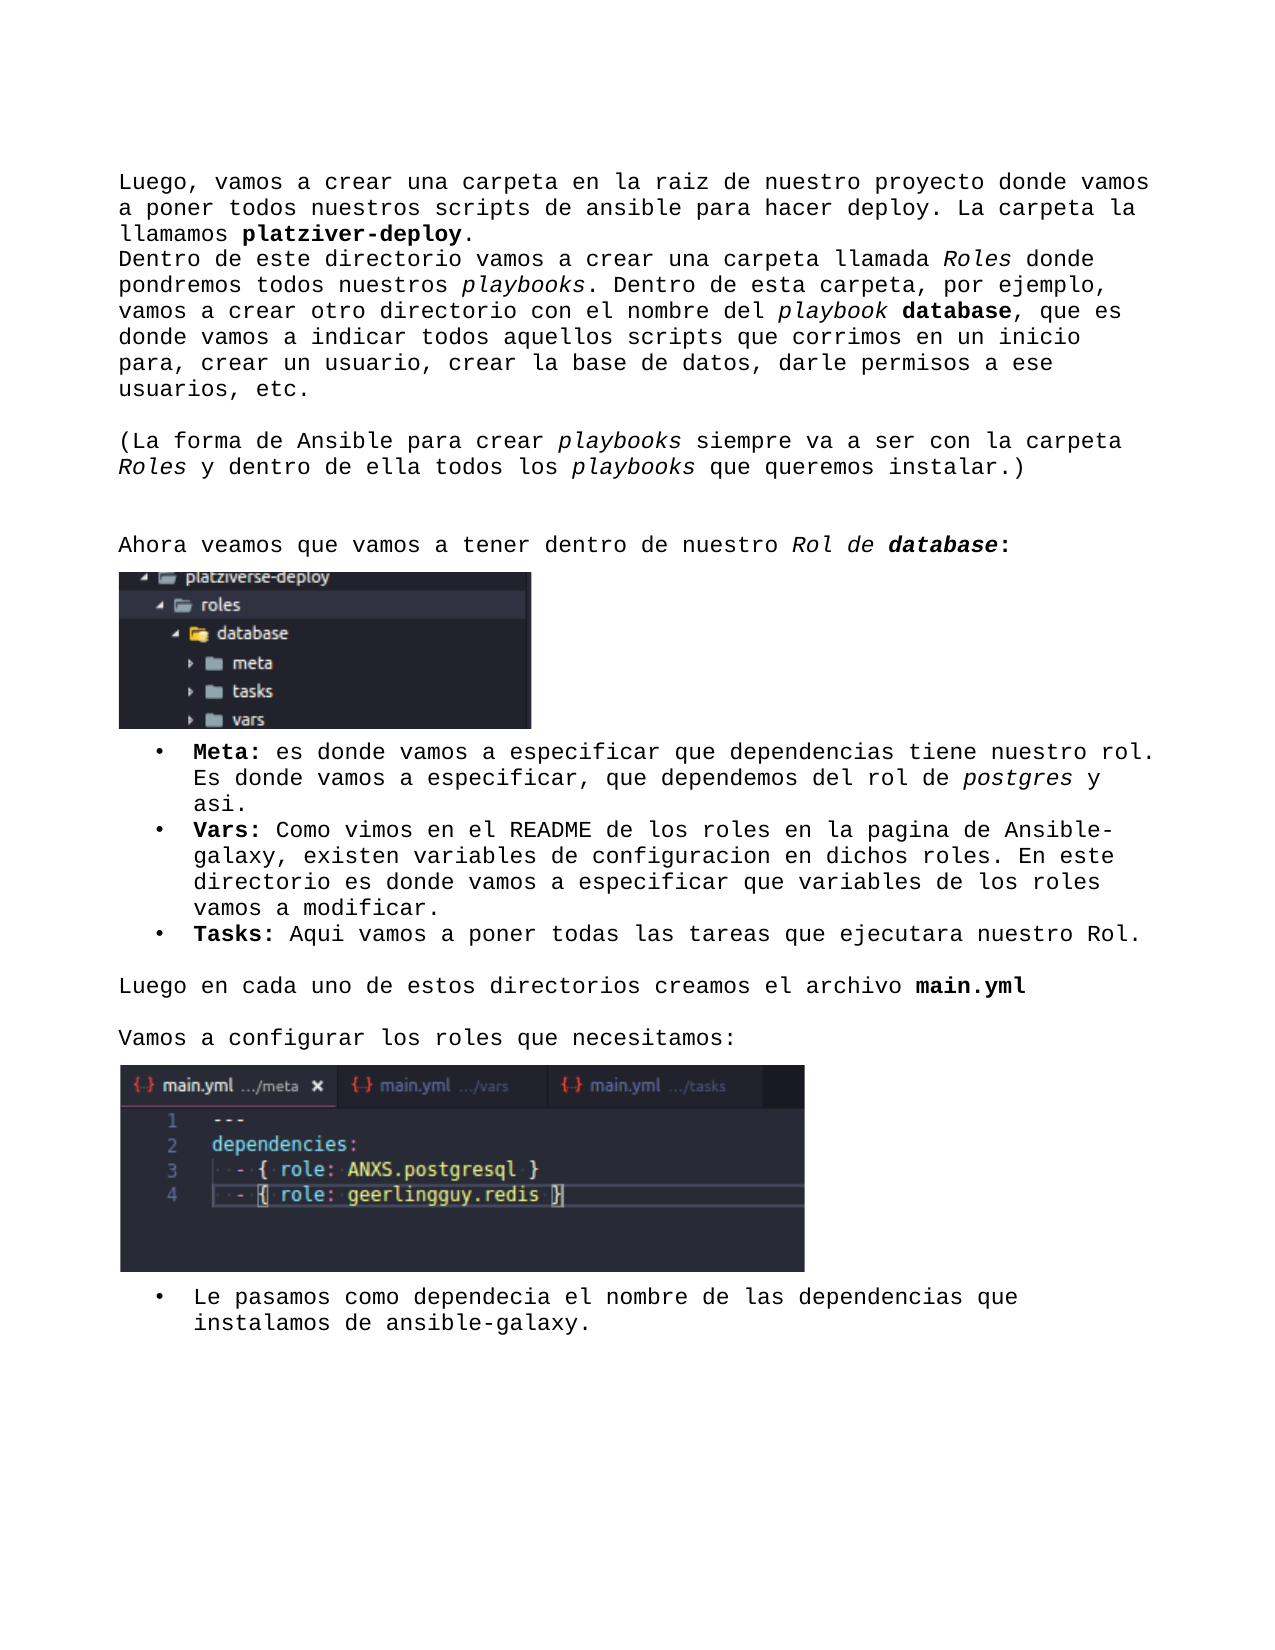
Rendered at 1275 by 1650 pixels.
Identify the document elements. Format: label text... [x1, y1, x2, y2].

text Dentro de este directorio vamos a crear una carpeta llamada Roles donde pondremos todos nuestros playbooks. Dentro de esta carpeta, por ejemplo, vamos a crear otro directorio con el nombre del playbook database, que es donde vamos a indicar todos aquellos scripts que corrimos en un inicio para, crear un usuario, crear la base de datos, darle permisos a ese usuarios, etc. [118, 248, 1157, 403]
text Vamos a configurar los roles que necesitamos: [118, 1026, 1157, 1052]
list Tasks: Aqui vamos a poner todas las tareas que ejecutara nuestro Rol. [156, 922, 1157, 948]
text Luego en cada uno de estos directorios creamos el archivo main.yml [118, 974, 1157, 1000]
text (La forma de Ansible para crear playbooks siempre va a ser con la carpeta Roles y dentro de ella todos los playbooks que queremos instalar.) [118, 429, 1157, 481]
text Ahora veamos que vamos a tener dentro de nuestro Rol de database: [118, 533, 1157, 559]
list Vars: Como vimos en el README de los roles en la pagina de Ansible-galaxy, existen variables de configuracion en dichos roles. En este directorio es donde vamos a especificar que variables de los roles vamos a modificar. [156, 818, 1157, 922]
picture [118, 572, 532, 729]
list Meta: es donde vamos a especificar que dependencias tiene nuestro rol. Es donde vamos a especificar, que dependemos del rol de postgres y asi. [156, 741, 1157, 818]
text Luego, vamos a crear una carpeta en la raiz de nuestro proyecto donde vamos a poner todos nuestros scripts de ansible para hacer deploy. La carpeta la llamamos platziver-deploy. [118, 170, 1157, 248]
list Le pasamos como dependecia el nombre de las dependencias que instalamos de ansible-galaxy. [156, 1285, 1157, 1337]
picture [120, 1065, 805, 1272]
